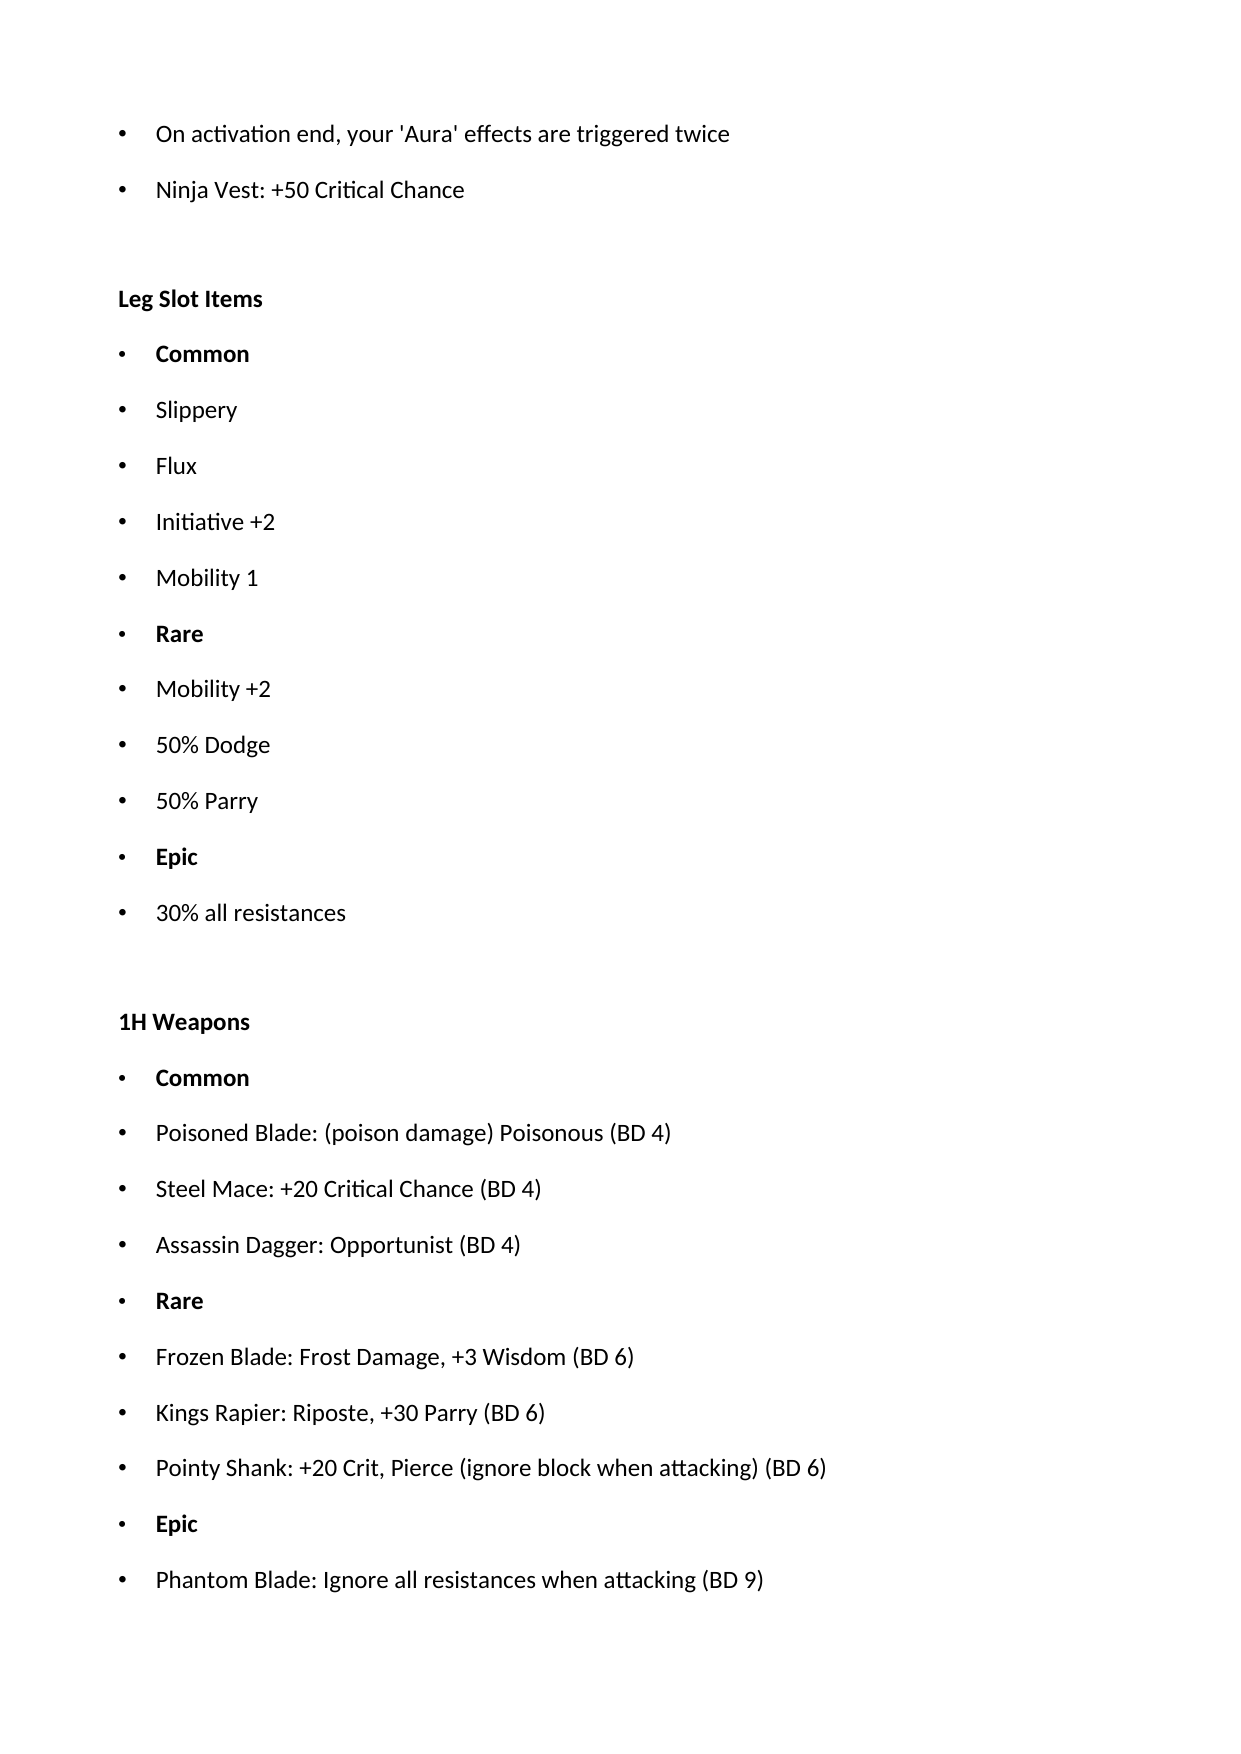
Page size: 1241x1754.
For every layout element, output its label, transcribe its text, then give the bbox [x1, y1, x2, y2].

list 30% all resistances [81, 897, 1122, 927]
list Common [81, 1062, 1122, 1092]
list 50% Parry [81, 785, 1122, 816]
list Pointy Shank: +20 Crit, Pierce (ignore block when attacking) (BD 6) [81, 1452, 1122, 1483]
list Phantom Blade: Ignore all resistances when attacking (BD 9) [81, 1564, 1122, 1595]
list Mobility 1 [81, 562, 1122, 592]
list Rare [81, 618, 1122, 648]
list Frozen Blade: Frost Damage, +3 Wisdom (BD 6) [81, 1341, 1122, 1371]
list On activation end, your 'Aura' effects are triggered twice [81, 118, 1122, 149]
list Rare [81, 1285, 1122, 1316]
list Kings Rapier: Riposte, +30 Parry (BD 6) [81, 1397, 1122, 1427]
list Ninja Vest: +50 Critical Chance [81, 174, 1122, 204]
list Poisoned Blade: (poison damage) Poisonous (BD 4) [81, 1117, 1122, 1148]
list Epic [81, 841, 1122, 872]
list Slippery [81, 394, 1122, 425]
text 1H Weapons [118, 1006, 1122, 1036]
list 50% Dodge [81, 729, 1122, 760]
list Epic [81, 1508, 1122, 1539]
list Common [81, 339, 1122, 369]
list Initiative +2 [81, 506, 1122, 537]
list Flux [81, 450, 1122, 481]
list Mobility +2 [81, 674, 1122, 704]
text Leg Slot Items [118, 283, 1122, 313]
list Steel Mace: +20 Critical Chance (BD 4) [81, 1173, 1122, 1204]
list Assassin Dagger: Opportunist (BD 4) [81, 1229, 1122, 1260]
